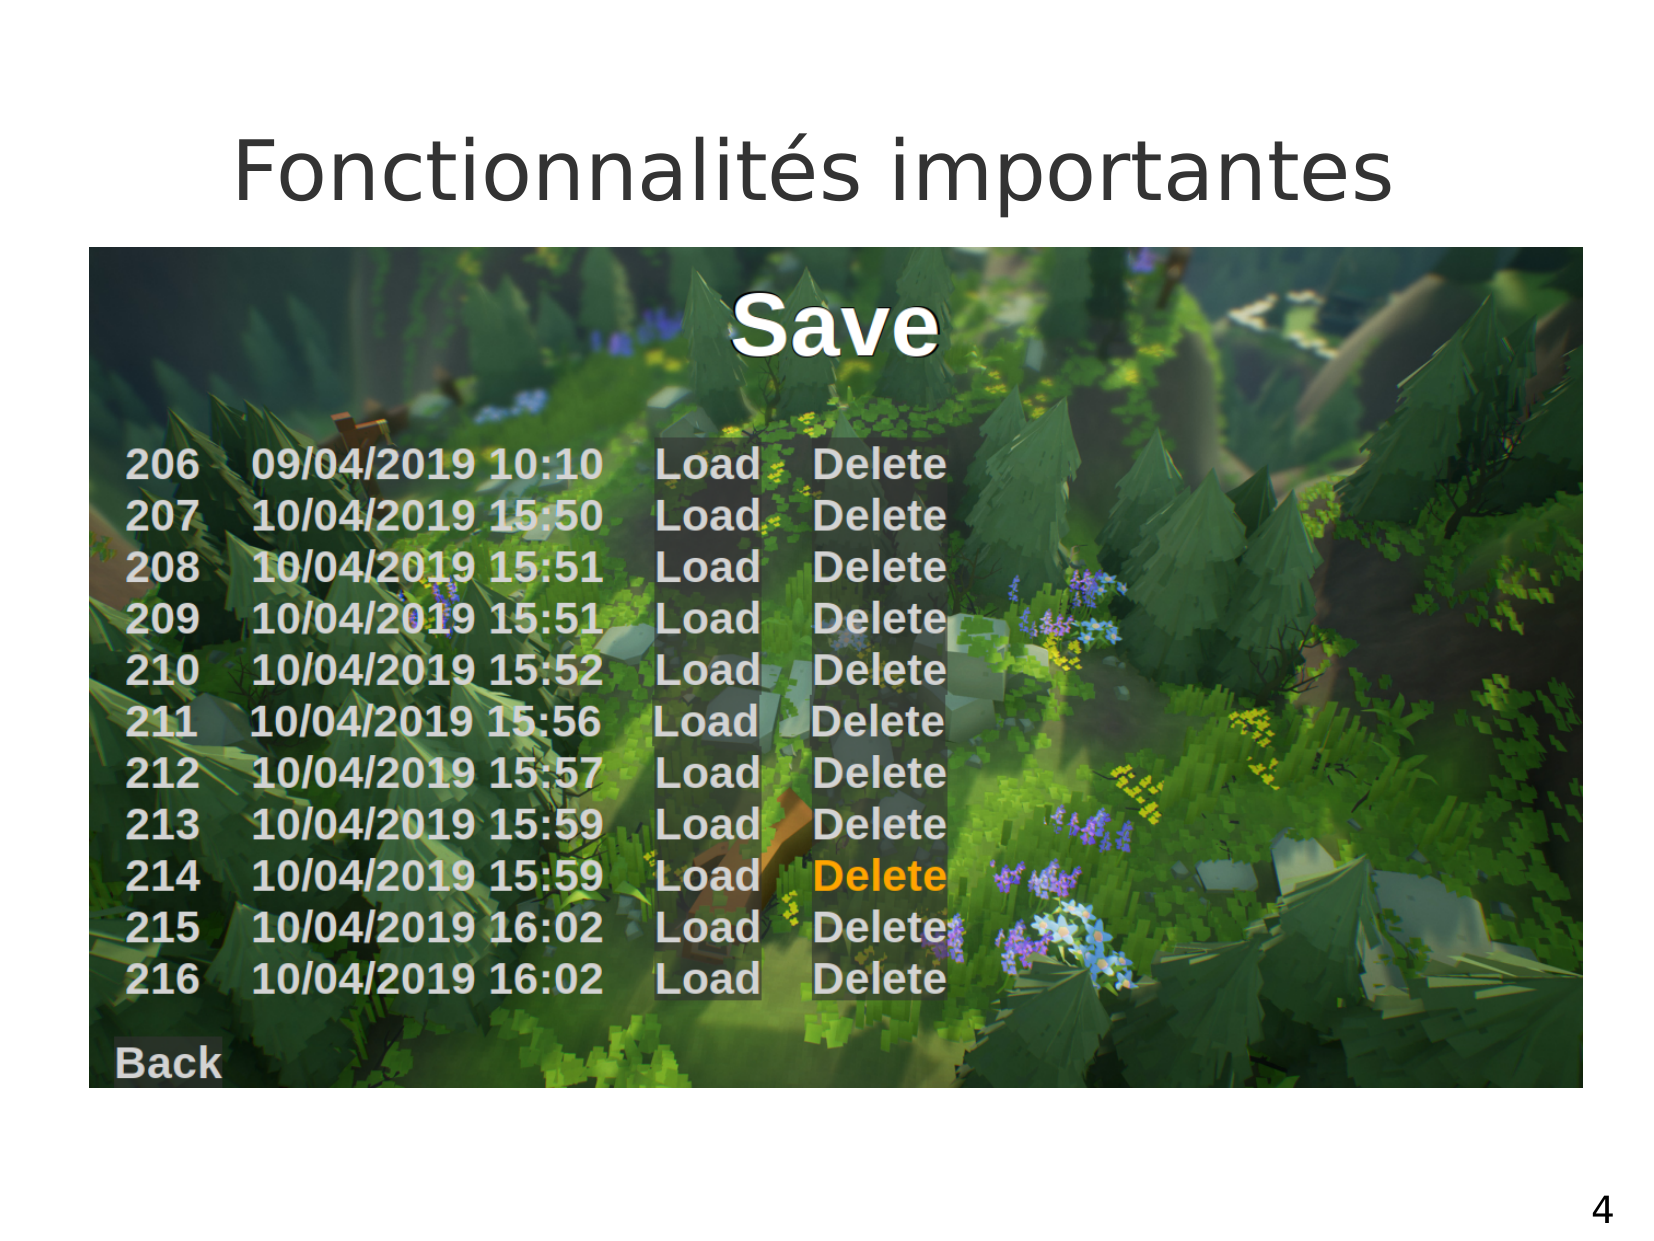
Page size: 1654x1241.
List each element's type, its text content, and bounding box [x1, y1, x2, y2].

picture [89, 247, 1583, 1088]
title Fonctionnalités importantes [114, 73, 1539, 247]
text_box 4 [1576, 1181, 1630, 1240]
